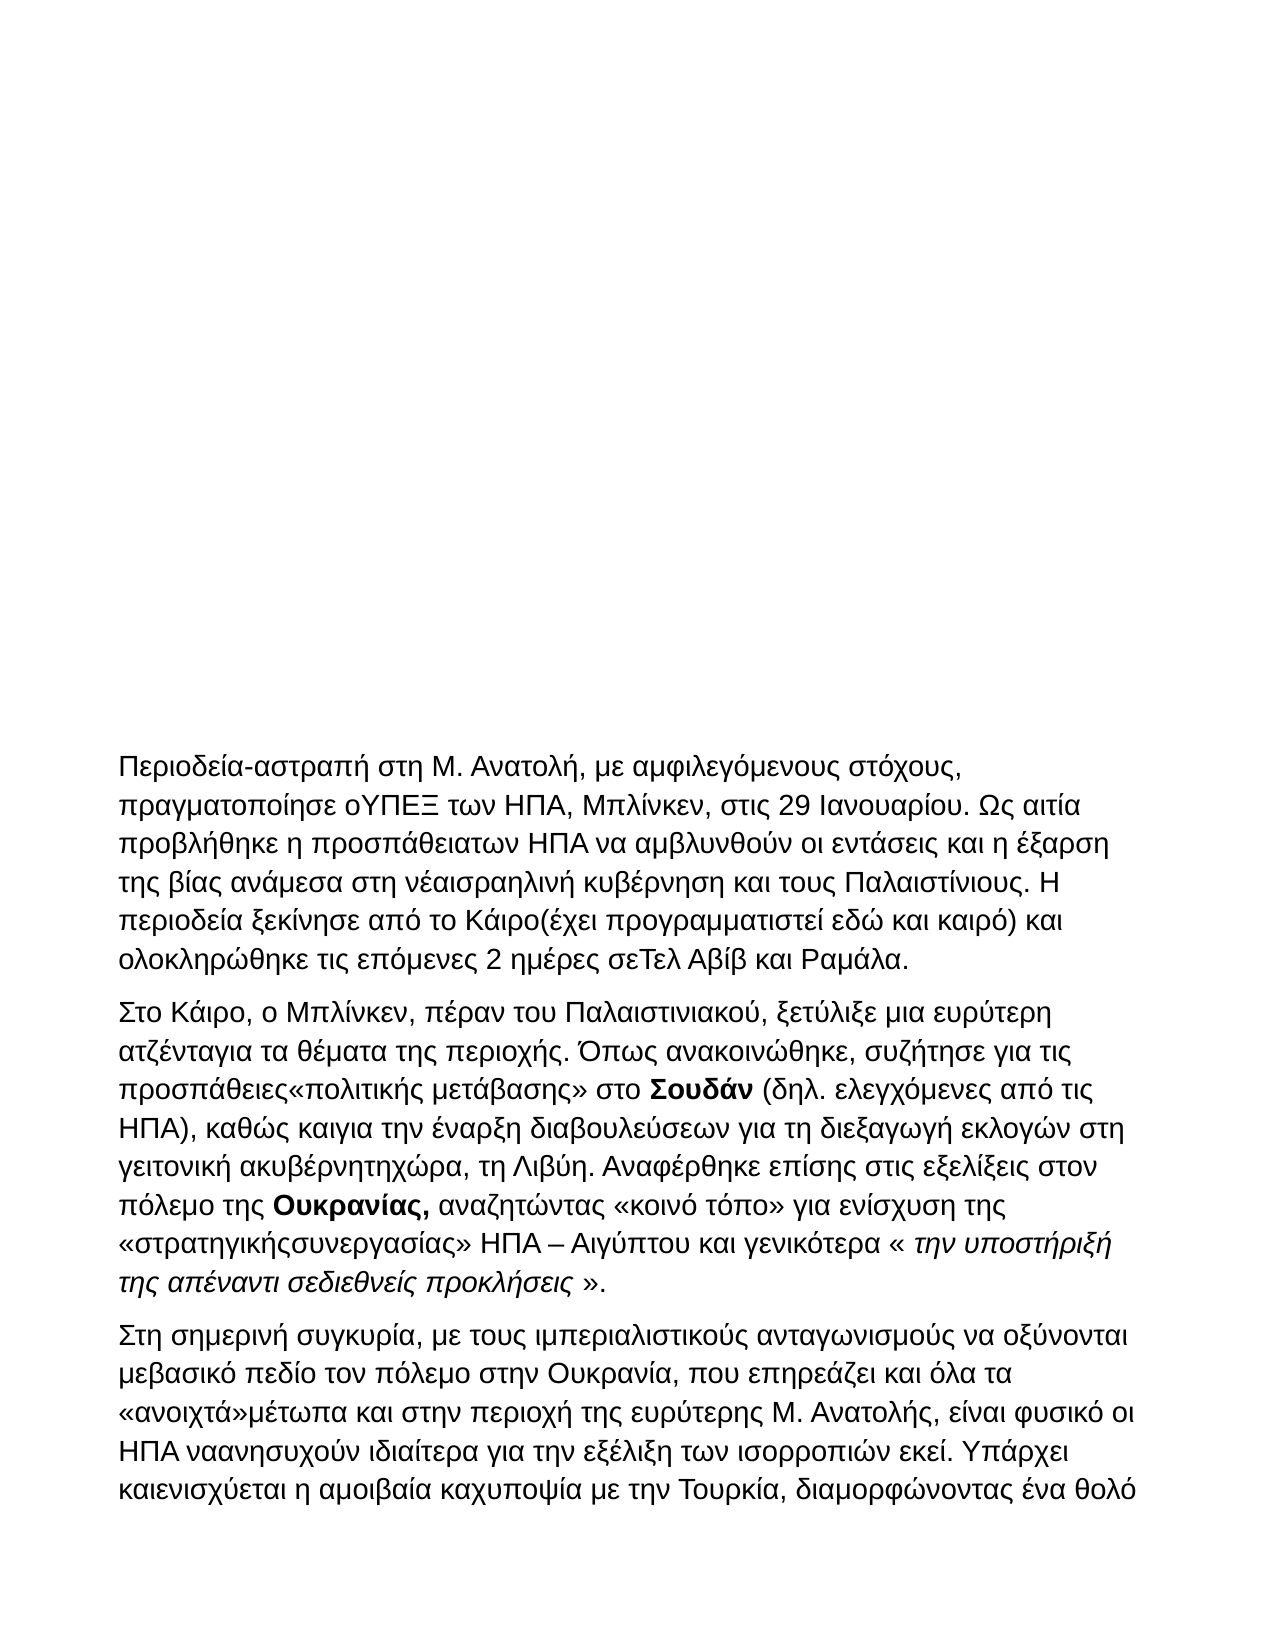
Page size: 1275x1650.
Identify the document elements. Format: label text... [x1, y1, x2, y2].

text Στη σημερινή συγκυρία, με τους ιμπεριαλιστικούς ανταγωνισμούς να οξύνονται μεβασικό πεδίο τον πόλεμο στην Ουκρανία, που επηρεάζει και όλα τα «ανοιχτά»μέτωπα και στην περιοχή της ευρύτερης Μ. Ανατολής, είναι φυσικό οι ΗΠΑ ναανησυχούν ιδιαίτερα για την εξέλιξη των ισορροπιών εκεί. Υπάρχει καιενισχύεται η αμοιβαία καχυποψία με την Τουρκία, διαμορφώνοντας ένα θολό [118, 1318, 1157, 1506]
text Περιοδεία-αστραπή στη Μ. Ανατολή, με αμφιλεγόμενους στόχους, πραγματοποίησε οΥΠΕΞ των ΗΠΑ, Μπλίνκεν, στις 29 Ιανουαρίου. Ως αιτία προβλήθηκε η προσπάθειατων ΗΠΑ να αμβλυνθούν οι εντάσεις και η έξαρση της βίας ανάμεσα στη νέαισραηλινή κυβέρνηση και τους Παλαιστίνιους. Η περιοδεία ξεκίνησε από το Κάιρο(έχει προγραμματιστεί εδώ και καιρό) και ολοκληρώθηκε τις επόμενες 2 ημέρες σεΤελ Αβίβ και Ραμάλα. [118, 749, 1157, 976]
text Στο Κάιρο, ο Μπλίνκεν, πέραν του Παλαιστινιακού, ξετύλιξε μια ευρύτερη ατζένταγια τα θέματα της περιοχής. Όπως ανακοινώθηκε, συζήτησε για τις προσπάθειες«πολιτικής μετάβασης» στο Σουδάν (δηλ. ελεγχόμενες από τις ΗΠΑ), καθώς καιγια την έναρξη διαβουλεύσεων για τη διεξαγωγή εκλογών στη γειτονική ακυβέρνητηχώρα, τη Λιβύη. Αναφέρθηκε επίσης στις εξελίξεις στον πόλεμο της Ουκρανίας, αναζητώντας «κοινό τόπο» για ενίσχυση της «στρατηγικήςσυνεργασίας» ΗΠΑ – Αιγύπτου και γενικότερα « την υποστήριξή της απέναντι σεδιεθνείς προκλήσεις ». [118, 995, 1157, 1298]
